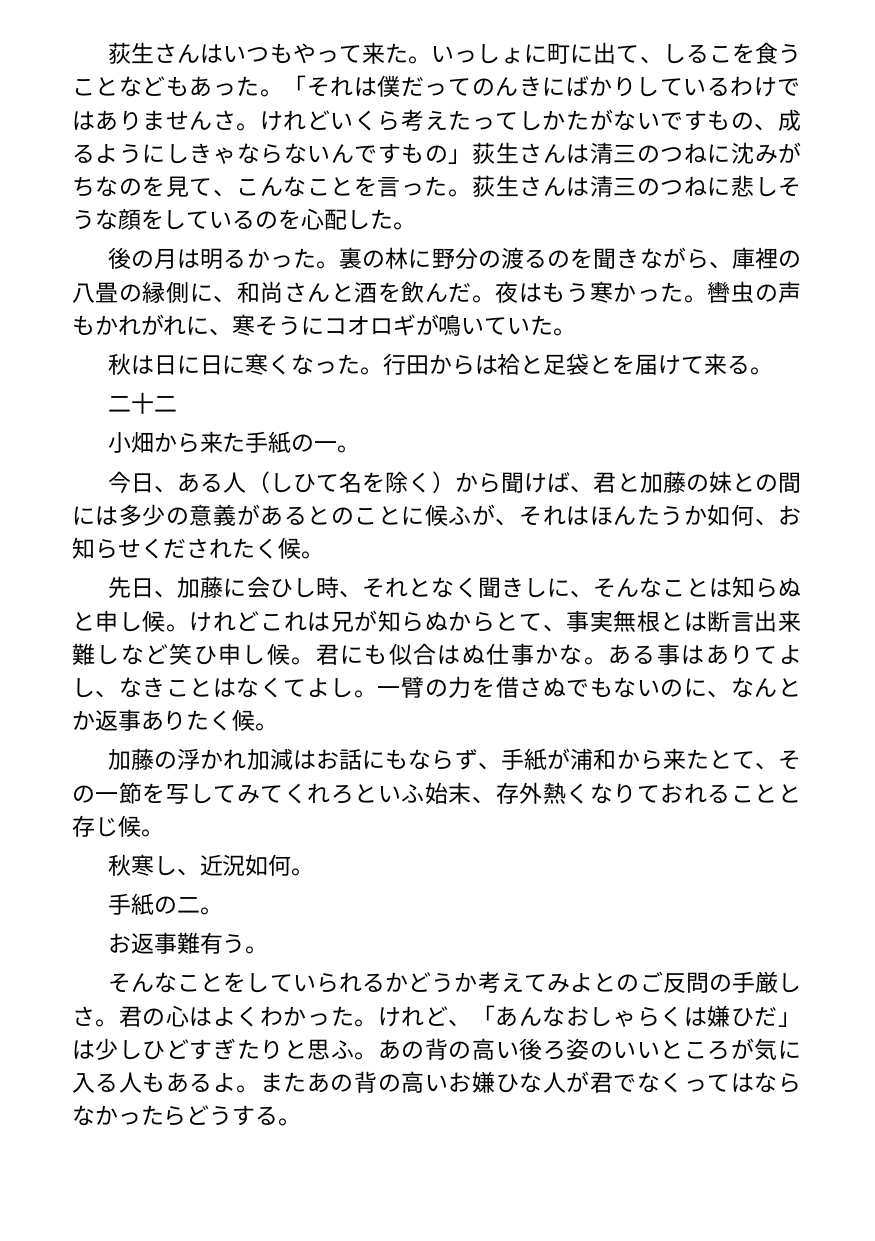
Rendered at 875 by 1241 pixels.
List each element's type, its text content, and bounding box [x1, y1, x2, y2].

text そんなことをしていられるかどうか考えてみよとのご反問の手厳しさ。君の心はよくわかった。けれど、「あんなおしゃらくは嫌ひだ」は少しひどすぎたりと思ふ。あの背の高い後ろ姿のいいところが気に入る人もあるよ。またあの背の高いお嫌ひな人が君でなくってはならなかったらどうする。 [72, 965, 802, 1131]
text 二十二 [72, 386, 802, 419]
text 後の月は明るかった。裏の林に野分の渡るのを聞きながら、庫裡の八畳の縁側に、和尚さんと酒を飲んだ。夜はもう寒かった。轡虫の声もかれがれに、寒そうにコオロギが鳴いていた。 [72, 241, 802, 341]
text 今日、ある人（しひて名を除く）から聞けば、君と加藤の妹との間には多少の意義があるとのことに候ふが、それはほんたうか如何、お知らせくだされたく候。 [72, 464, 802, 564]
text 秋は日に日に寒くなった。行田からは袷と足袋とを届けて来る。 [72, 347, 802, 380]
text 秋寒し、近況如何。 [72, 848, 802, 881]
text 先日、加藤に会ひし時、それとなく聞きしに、そんなことは知らぬと申し候。けれどこれは兄が知らぬからとて、事実無根とは断言出来難しなど笑ひ申し候。君にも似合はぬ仕事かな。ある事はありてよし、なきことはなくてよし。一臂の力を借さぬでもないのに、なんとか返事ありたく候。 [72, 570, 802, 736]
text 小畑から来た手紙の一。 [72, 425, 802, 458]
text 加藤の浮かれ加減はお話にもならず、手紙が浦和から来たとて、その一節を写してみてくれろといふ始末、存外熱くなりておれることと存じ候。 [72, 742, 802, 842]
text 荻生さんはいつもやって来た。いっしょに町に出て、しるこを食うことなどもあった。「それは僕だってのんきにばかりしているわけではありませんさ。けれどいくら考えたってしかたがないですもの、成るようにしきゃならないんですもの」荻生さんは清三のつねに沈みがちなのを見て、こんなことを言った。荻生さんは清三のつねに悲しそうな顔をしているのを心配した。 [72, 36, 802, 235]
text 手紙の二。 [72, 887, 802, 920]
text お返事難有う。 [72, 926, 802, 959]
